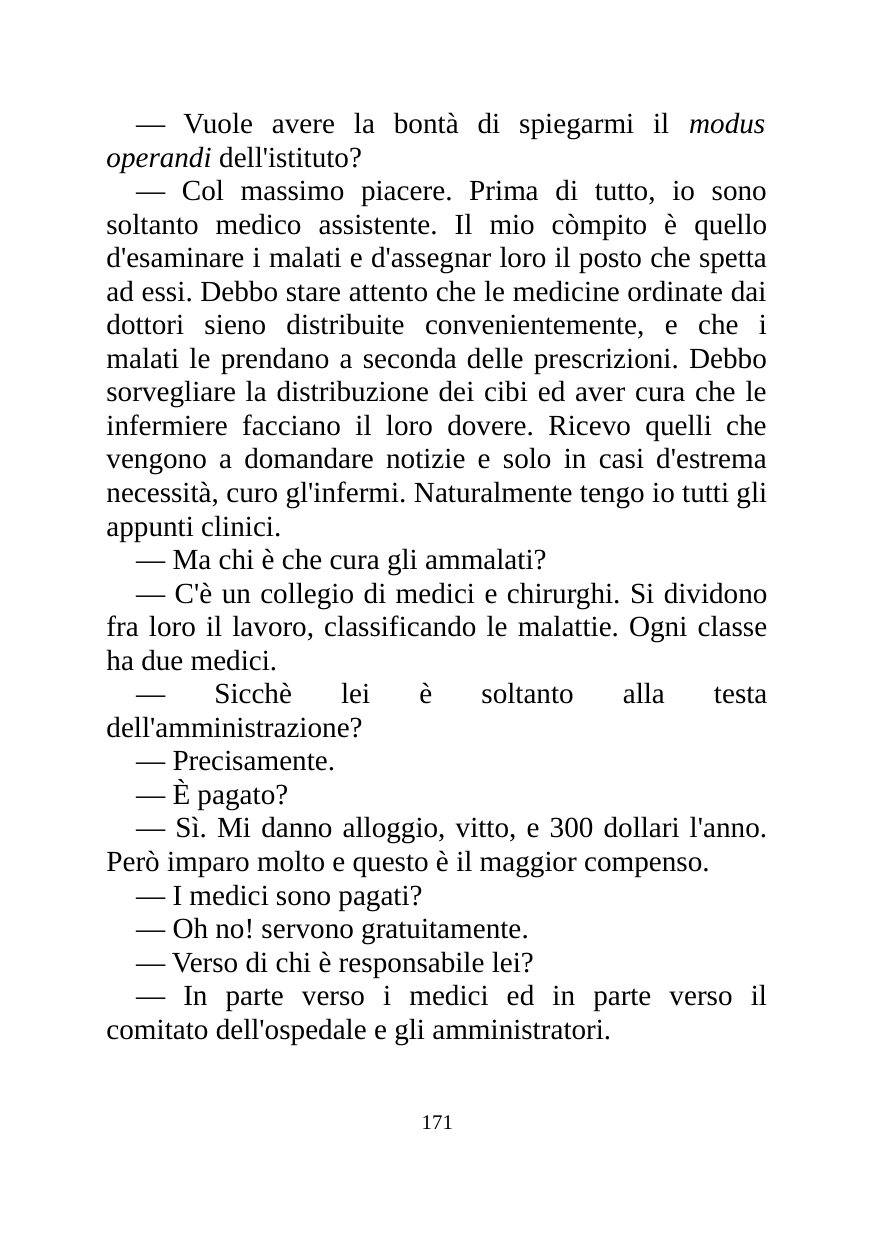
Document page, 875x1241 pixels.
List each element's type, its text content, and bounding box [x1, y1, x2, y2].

text — Oh no! servono gratuitamente. [106, 911, 768, 945]
text — C'è un collegio di medici e chirurghi. Si dividono fra loro il lavoro, classificando le malattie. Ogni classe ha due medici. [106, 576, 768, 676]
text — Ma chi è che cura gli ammalati? [106, 542, 768, 576]
text — È pagato? [106, 777, 768, 811]
text — Verso di chi è responsabile lei? [106, 945, 768, 978]
text — Sicchè lei è soltanto alla testa dell'amministrazione? [106, 676, 768, 743]
text — In parte verso i medici ed in parte verso il comitato dell'ospedale e gli amministratori. [106, 978, 768, 1045]
text — Vuole avere la bontà di spiegarmi il modus operandi dell'istituto? [106, 106, 768, 173]
text — Col massimo piacere. Prima di tutto, io sono soltanto medico assistente. Il mio còmpito è quello d'esaminare i malati e d'assegnar loro il posto che spetta ad essi. Debbo stare attento che le medicine ordinate dai dottori sieno distribuite convenientemente, e che i malati le prendano a seconda delle prescrizioni. Debbo sorvegliare la distribuzione dei cibi ed aver cura che le infermiere facciano il loro dovere. Ricevo quelli che vengono a domandare notizie e solo in casi d'estrema necessità, curo gl'infermi. Naturalmente tengo io tutti gli appunti clinici. [106, 173, 768, 542]
text — Precisamente. [106, 743, 768, 777]
text — Sì. Mi danno alloggio, vitto, e 300 dollari l'anno. Però imparo molto e questo è il maggior compenso. [106, 811, 768, 878]
text — I medici sono pagati? [106, 878, 768, 911]
